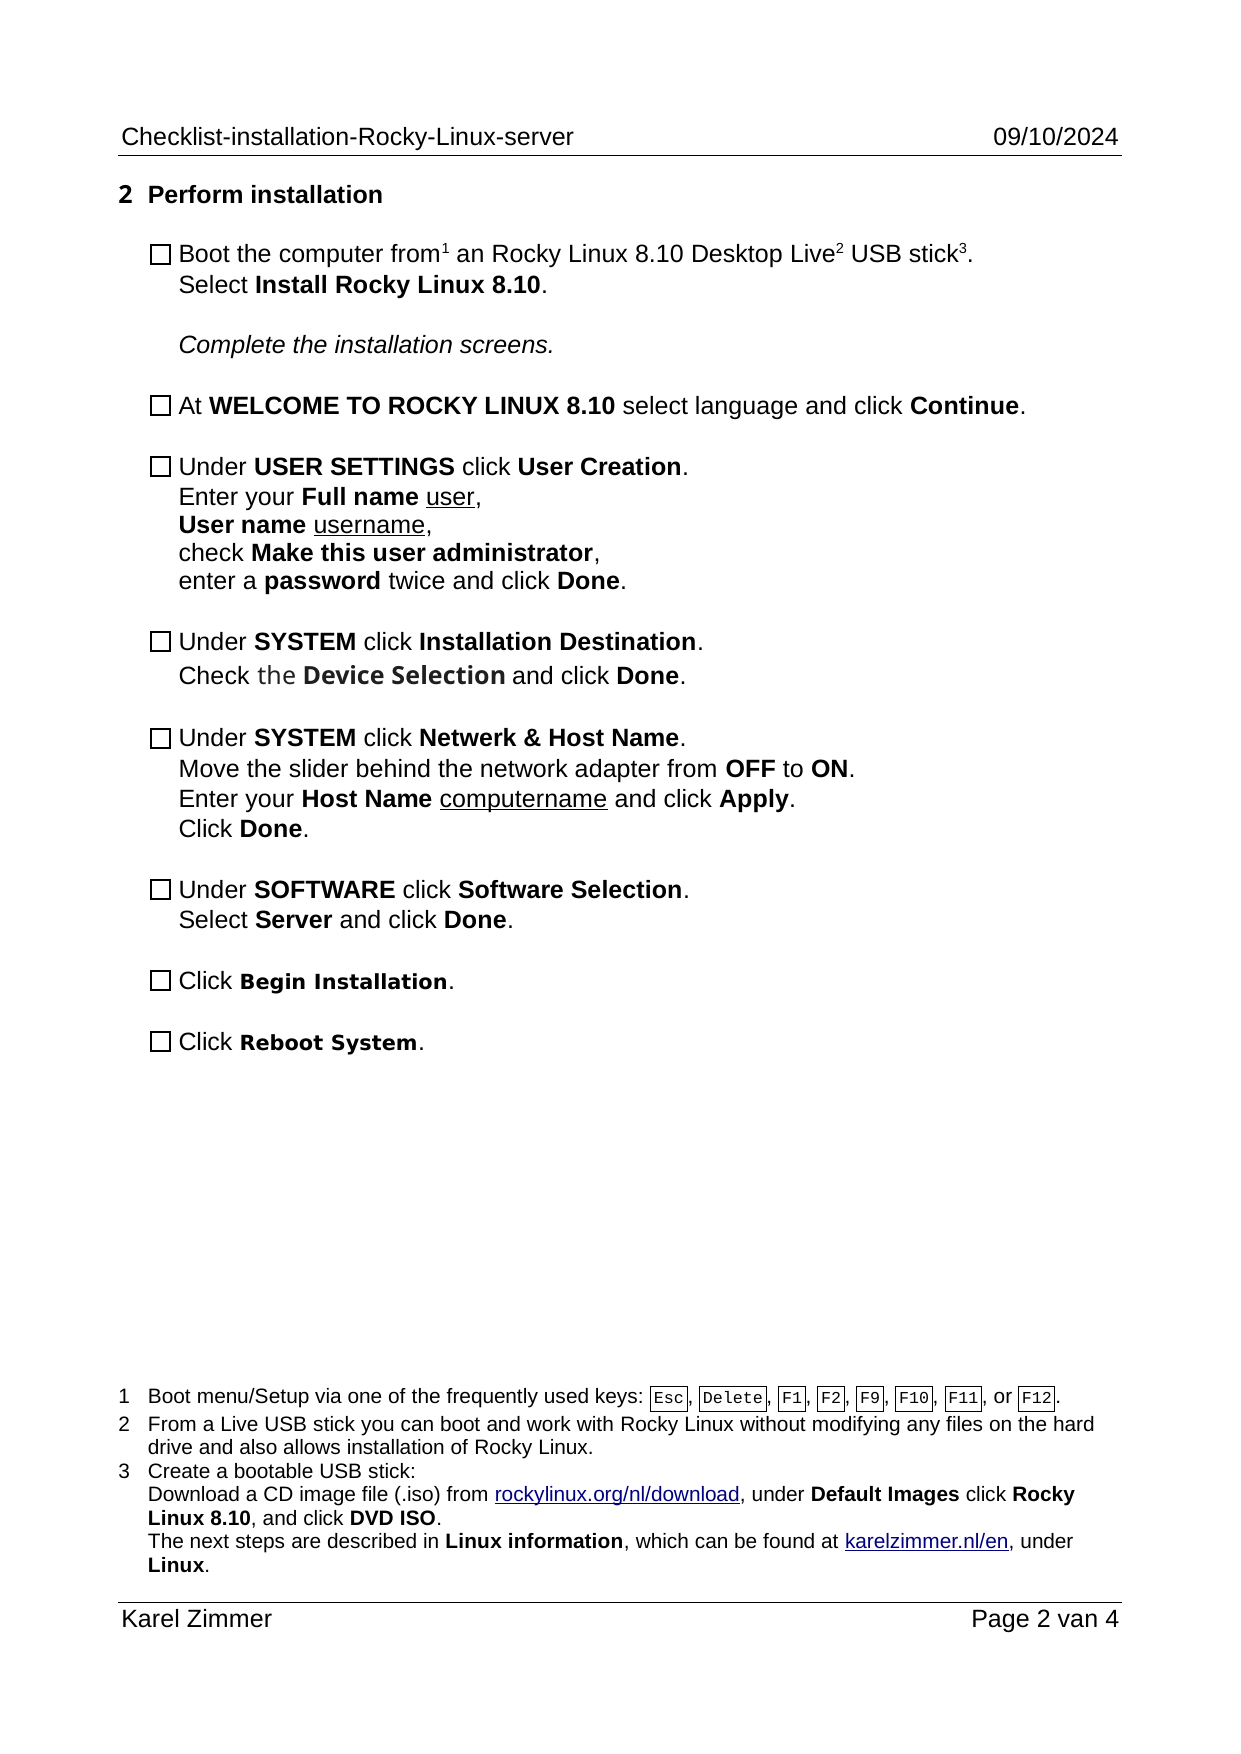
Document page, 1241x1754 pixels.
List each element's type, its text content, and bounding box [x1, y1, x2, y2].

table_cell [142, 482, 177, 596]
table_cell [118, 657, 142, 693]
table_cell [118, 875, 142, 905]
table_cell Click Begin Installation. [177, 966, 1122, 996]
table_cell [142, 626, 177, 657]
table_cell [142, 421, 177, 451]
table_cell [118, 814, 142, 844]
table_cell [142, 693, 177, 723]
table_cell [142, 269, 177, 300]
table_cell [142, 300, 177, 330]
table_cell Enter your Host Name computername and click Apply. [177, 784, 1122, 814]
table_cell [142, 330, 177, 360]
table_cell [142, 657, 177, 693]
table_cell [142, 451, 177, 482]
table_cell Select Server and click Done. [177, 905, 1122, 935]
table_cell Complete the installation screens. [177, 330, 1122, 360]
table_cell Enter your Full name user, User name username, check Make this user administrator, enter a password twice and click Done. [177, 482, 1122, 596]
table_cell [118, 451, 142, 482]
table_cell [118, 693, 142, 723]
table_cell [118, 482, 142, 596]
table_cell [118, 905, 142, 935]
table_cell [142, 935, 177, 966]
table_cell [118, 723, 142, 753]
table_cell [118, 269, 142, 300]
table_cell [177, 935, 1122, 966]
table_cell [118, 360, 142, 391]
table_cell [118, 844, 142, 875]
table_cell [177, 693, 1122, 723]
table_cell [177, 996, 1122, 1026]
table_cell [118, 754, 142, 784]
table_cell [177, 421, 1122, 451]
table_cell Under SOFTWARE click Software Selection. [177, 875, 1122, 905]
table_cell [118, 784, 142, 814]
table_cell [118, 966, 142, 996]
table_cell [118, 626, 142, 657]
table_cell Check the Device Selection and click Done. [177, 657, 1122, 693]
table_cell [118, 1026, 142, 1057]
table_cell [142, 754, 177, 784]
table_cell [118, 596, 142, 626]
table_cell [142, 391, 177, 421]
table_cell [142, 814, 177, 844]
table_cell [118, 996, 142, 1026]
table_cell [142, 360, 177, 391]
table_cell Select Install Rocky Linux 8.10. [177, 269, 1122, 300]
table_cell [118, 935, 142, 966]
table_header [142, 239, 177, 269]
table_cell [118, 391, 142, 421]
table_cell [142, 723, 177, 753]
table_header [118, 239, 142, 269]
table_cell [177, 360, 1122, 391]
table_cell [118, 330, 142, 360]
table_header Boot the computer from an Rocky Linux 8.10 Desktop Live USB stick. [177, 239, 1122, 269]
table_cell [142, 996, 177, 1026]
table_cell [142, 784, 177, 814]
table_cell Under SYSTEM click Installation Destination. [177, 626, 1122, 657]
table_cell [142, 1026, 177, 1057]
table_cell [118, 421, 142, 451]
table_cell [177, 596, 1122, 626]
table_cell At WELCOME TO ROCKY LINUX 8.10 select language and click Continue. [177, 391, 1122, 421]
table_cell [142, 596, 177, 626]
table_cell Move the slider behind the network adapter from OFF to ON. [177, 754, 1122, 784]
table_cell [142, 844, 177, 875]
list Perform installation [118, 177, 1122, 211]
table_cell Under SYSTEM click Netwerk & Host Name. [177, 723, 1122, 753]
table_cell [118, 300, 142, 330]
table_cell Click Done. [177, 814, 1122, 844]
table_cell [177, 844, 1122, 875]
table_cell [142, 966, 177, 996]
table_cell [177, 300, 1122, 330]
table_cell [142, 875, 177, 905]
table_cell Click Reboot System. [177, 1026, 1122, 1057]
table_cell Under USER SETTINGS click User Creation. [177, 451, 1122, 482]
table_cell [142, 905, 177, 935]
